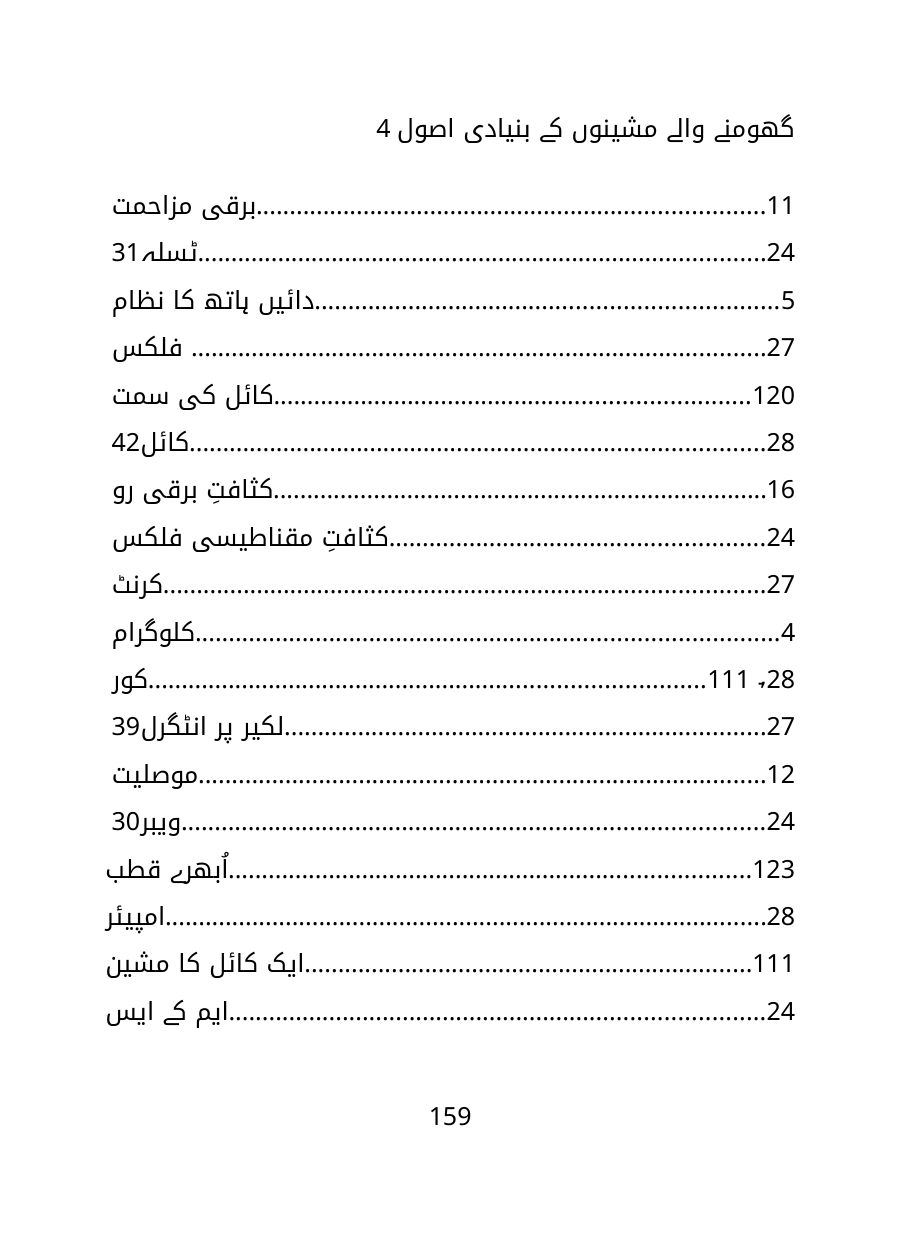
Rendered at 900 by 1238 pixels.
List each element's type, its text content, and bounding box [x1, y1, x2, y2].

text موصلیت 12 [105, 751, 795, 798]
text ایک کائل کا مشین 111 [105, 941, 795, 988]
text ایم کے ایس 24 [105, 988, 795, 1036]
text کرنٹ 27 [105, 562, 795, 609]
text کلوگرام 4 [105, 609, 795, 656]
text فلکس 27 [105, 324, 795, 372]
text کور 28, 111 [105, 656, 795, 704]
text دائیں ہاتھ کا نظام 5 [105, 277, 795, 324]
text امپیئر 28 [105, 893, 795, 941]
text برقی مزاحمت 11 [105, 182, 795, 230]
text کثافتِ مقناطیسی فلکس 24 [105, 514, 795, 562]
text کثافتِ برقی رو 16 [105, 467, 795, 514]
text کائل42 28 [105, 419, 795, 467]
text لکیر پر انٹگرل39 27 [105, 704, 795, 751]
text اُبھرے قطب 123 [105, 846, 795, 893]
text کائل کی سمت 120 [105, 372, 795, 419]
text ویبر30 24 [105, 798, 795, 846]
text ٹسلہ31 24 [105, 230, 795, 277]
